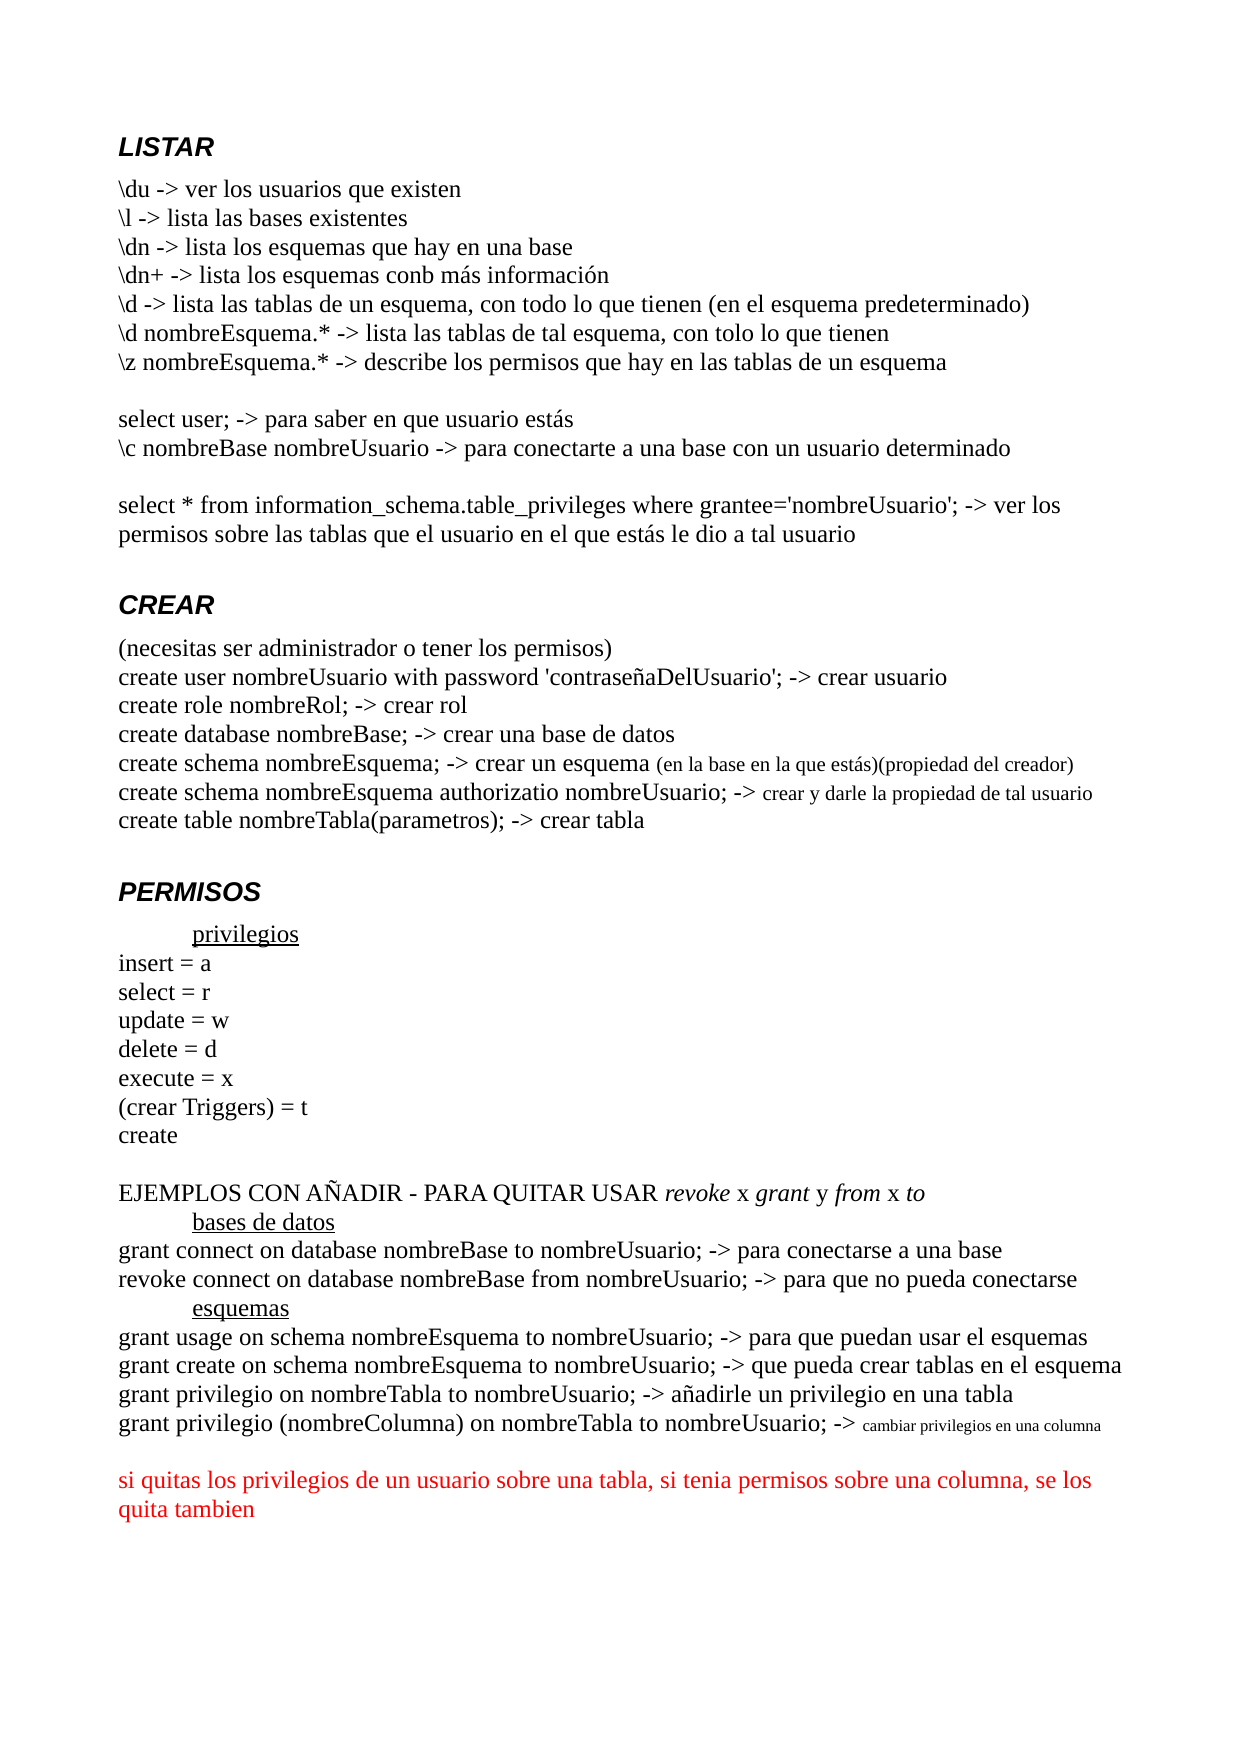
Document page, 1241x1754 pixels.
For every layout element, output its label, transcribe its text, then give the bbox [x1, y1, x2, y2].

text esquemas [118, 1293, 1122, 1322]
text grant usage on schema nombreEsquema to nombreUsuario; -> para que puedan usar el esquemas [118, 1322, 1122, 1351]
text create role nombreRol; -> crear rol [118, 691, 1122, 719]
text update = w [118, 1006, 1122, 1034]
text create table nombreTabla(parametros); -> crear tabla [118, 806, 1122, 834]
text revoke connect on database nombreBase from nombreUsuario; -> para que no pueda conectarse [118, 1264, 1122, 1293]
text grant connect on database nombreBase to nombreUsuario; -> para conectarse a una base [118, 1236, 1122, 1264]
text insert = a [118, 948, 1122, 977]
text EJEMPLOS CON AÑADIR - PARA QUITAR USAR revoke x grant y from x to [118, 1178, 1122, 1207]
text privilegios [118, 919, 1122, 948]
text (necesitas ser administrador o tener los permisos) [118, 633, 1122, 662]
text select = r [118, 977, 1122, 1006]
text bases de datos [118, 1207, 1122, 1236]
text select * from information_schema.table_privileges where grantee='nombreUsuario'; -> ver los permisos sobre las tablas que el usuario en el que estás le dio a tal usuario [118, 491, 1122, 548]
text grant privilegio (nombreColumna) on nombreTabla to nombreUsuario; -> cambiar privilegios en una columna [118, 1408, 1122, 1437]
text \du -> ver los usuarios que existen [118, 174, 1122, 203]
text \c nombreBase nombreUsuario -> para conectarte a una base con un usuario determinado [118, 433, 1122, 462]
subtitle PERMISOS [118, 876, 1122, 907]
text grant create on schema nombreEsquema to nombreUsuario; -> que pueda crear tablas en el esquema [118, 1351, 1122, 1379]
text create schema nombreEsquema authorizatio nombreUsuario; -> crear y darle la propiedad de tal usuario [118, 777, 1122, 806]
text grant privilegio on nombreTabla to nombreUsuario; -> añadirle un privilegio en una tabla [118, 1379, 1122, 1408]
subtitle LISTAR [118, 131, 1122, 162]
text \z nombreEsquema.* -> describe los permisos que hay en las tablas de un esquema [118, 347, 1122, 376]
text \dn -> lista los esquemas que hay en una base [118, 232, 1122, 261]
text (crear Triggers) = t [118, 1092, 1122, 1121]
text delete = d [118, 1034, 1122, 1063]
text create schema nombreEsquema; -> crear un esquema (en la base en la que estás)(propiedad del creador) [118, 748, 1122, 777]
text \dn+ -> lista los esquemas conb más información [118, 261, 1122, 289]
text \d -> lista las tablas de un esquema, con todo lo que tienen (en el esquema predeterminado) [118, 289, 1122, 318]
text execute = x [118, 1063, 1122, 1092]
text create user nombreUsuario with password 'contraseñaDelUsuario'; -> crear usuario [118, 662, 1122, 691]
text create [118, 1121, 1122, 1149]
text \d nombreEsquema.* -> lista las tablas de tal esquema, con tolo lo que tienen [118, 318, 1122, 347]
text \l -> lista las bases existentes [118, 203, 1122, 232]
text select user; -> para saber en que usuario estás [118, 404, 1122, 433]
text create database nombreBase; -> crear una base de datos [118, 719, 1122, 748]
subtitle CREAR [118, 589, 1122, 621]
text si quitas los privilegios de un usuario sobre una tabla, si tenia permisos sobre una columna, se los quita tambien [118, 1466, 1122, 1523]
